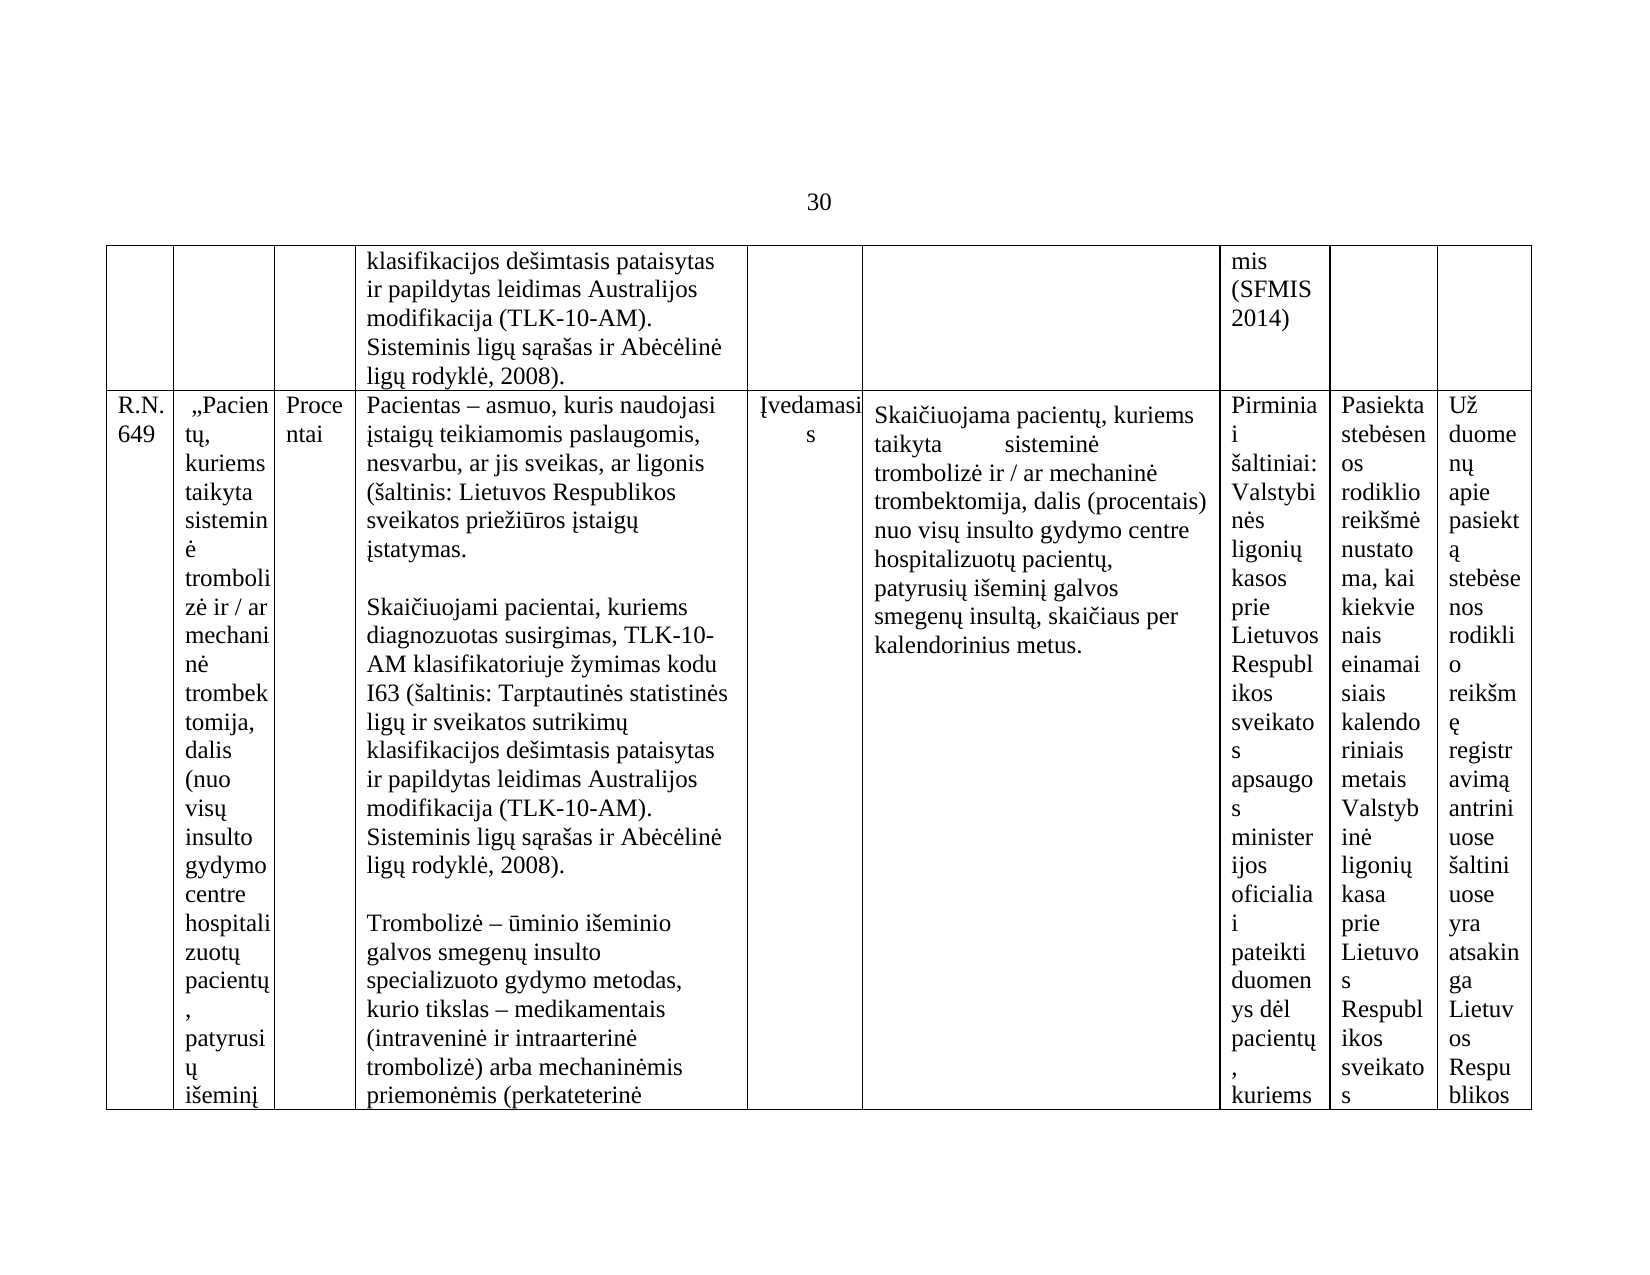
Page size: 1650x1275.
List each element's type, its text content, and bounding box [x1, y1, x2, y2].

table_cell [174, 246, 274, 389]
table_cell mis (SFMIS2014) [1221, 246, 1329, 389]
table_cell Įvedamasis [748, 391, 862, 1109]
table_cell Skaičiuojama pacientų, kuriems taikyta sisteminė trombolizė ir / ar mechaninė trombektomija, dalis (procentais) nuo visų insulto gydymo centre hospitalizuotų pacientų, patyrusių išeminį galvos smegenų insultą, skaičiaus per kalendorinius metus. [863, 391, 1219, 1109]
table_cell Pacientas – asmuo, kuris naudojasi įstaigų teikiamomis paslaugomis, nesvarbu, ar jis sveikas, ar ligonis (šaltinis: Lietuvos Respublikos sveikatos priežiūros įstaigų įstatymas. Skaičiuojami pacientai, kuriems diagnozuotas susirgimas, TLK-10-AM klasifikatoriuje žymimas kodu I63 (šaltinis: Tarptautinės statistinės ligų ir sveikatos sutrikimų klasifikacijos dešimtasis pataisytas ir papildytas leidimas Australijos modifikacija (TLK-10-AM). Sisteminis ligų sąrašas ir Abėcėlinė ligų rodyklė, 2008). Trombolizė – ūminio išeminio galvos smegenų insulto specializuoto gydymo metodas, kurio tikslas – medikamentais (intraveninė ir intraarterinė trombolizė) arba mechaninėmis priemonėmis (perkateterinė [356, 391, 747, 1109]
table_cell [107, 246, 173, 389]
table_cell [275, 246, 355, 389]
table_cell [1438, 246, 1531, 389]
table_cell Pirminiai šaltiniai: Valstybinės ligonių kasos prie Lietuvos Respublikos sveikatos apsaugos ministerijos oficialiai pateikti duomenys dėl pacientų, kuriems [1221, 391, 1329, 1109]
table_cell klasifikacijos dešimtasis pataisytas ir papildytas leidimas Australijos modifikacija (TLK-10-AM). Sisteminis ligų sąrašas ir Abėcėlinė ligų rodyklė, 2008). [356, 246, 747, 389]
table_cell [1331, 246, 1437, 389]
table_cell Pasiekta stebėsenos rodiklio reikšmė nustatoma, kai kiekvienais einamaisiais kalendoriniais metais Valstybinė ligonių kasa prie Lietuvos Respublikos sveikatos [1331, 391, 1437, 1109]
table_cell Už duomenų apie pasiektą stebėsenos rodiklio reikšmę registravimą antriniuose šaltiniuose yra atsakinga Lietuvos Respublikos [1438, 391, 1531, 1109]
table_cell R.N.649 [107, 391, 173, 1109]
table_cell [863, 246, 1219, 389]
table_cell Procentai [275, 391, 355, 1109]
table_cell [748, 246, 862, 389]
table_cell „Pacientų, kuriems taikyta sisteminė trombolizė ir / ar mechaninė trombektomija, dalis (nuo visų insulto gydymo centre hospitalizuotų pacientų, patyrusių išeminį [174, 391, 274, 1109]
